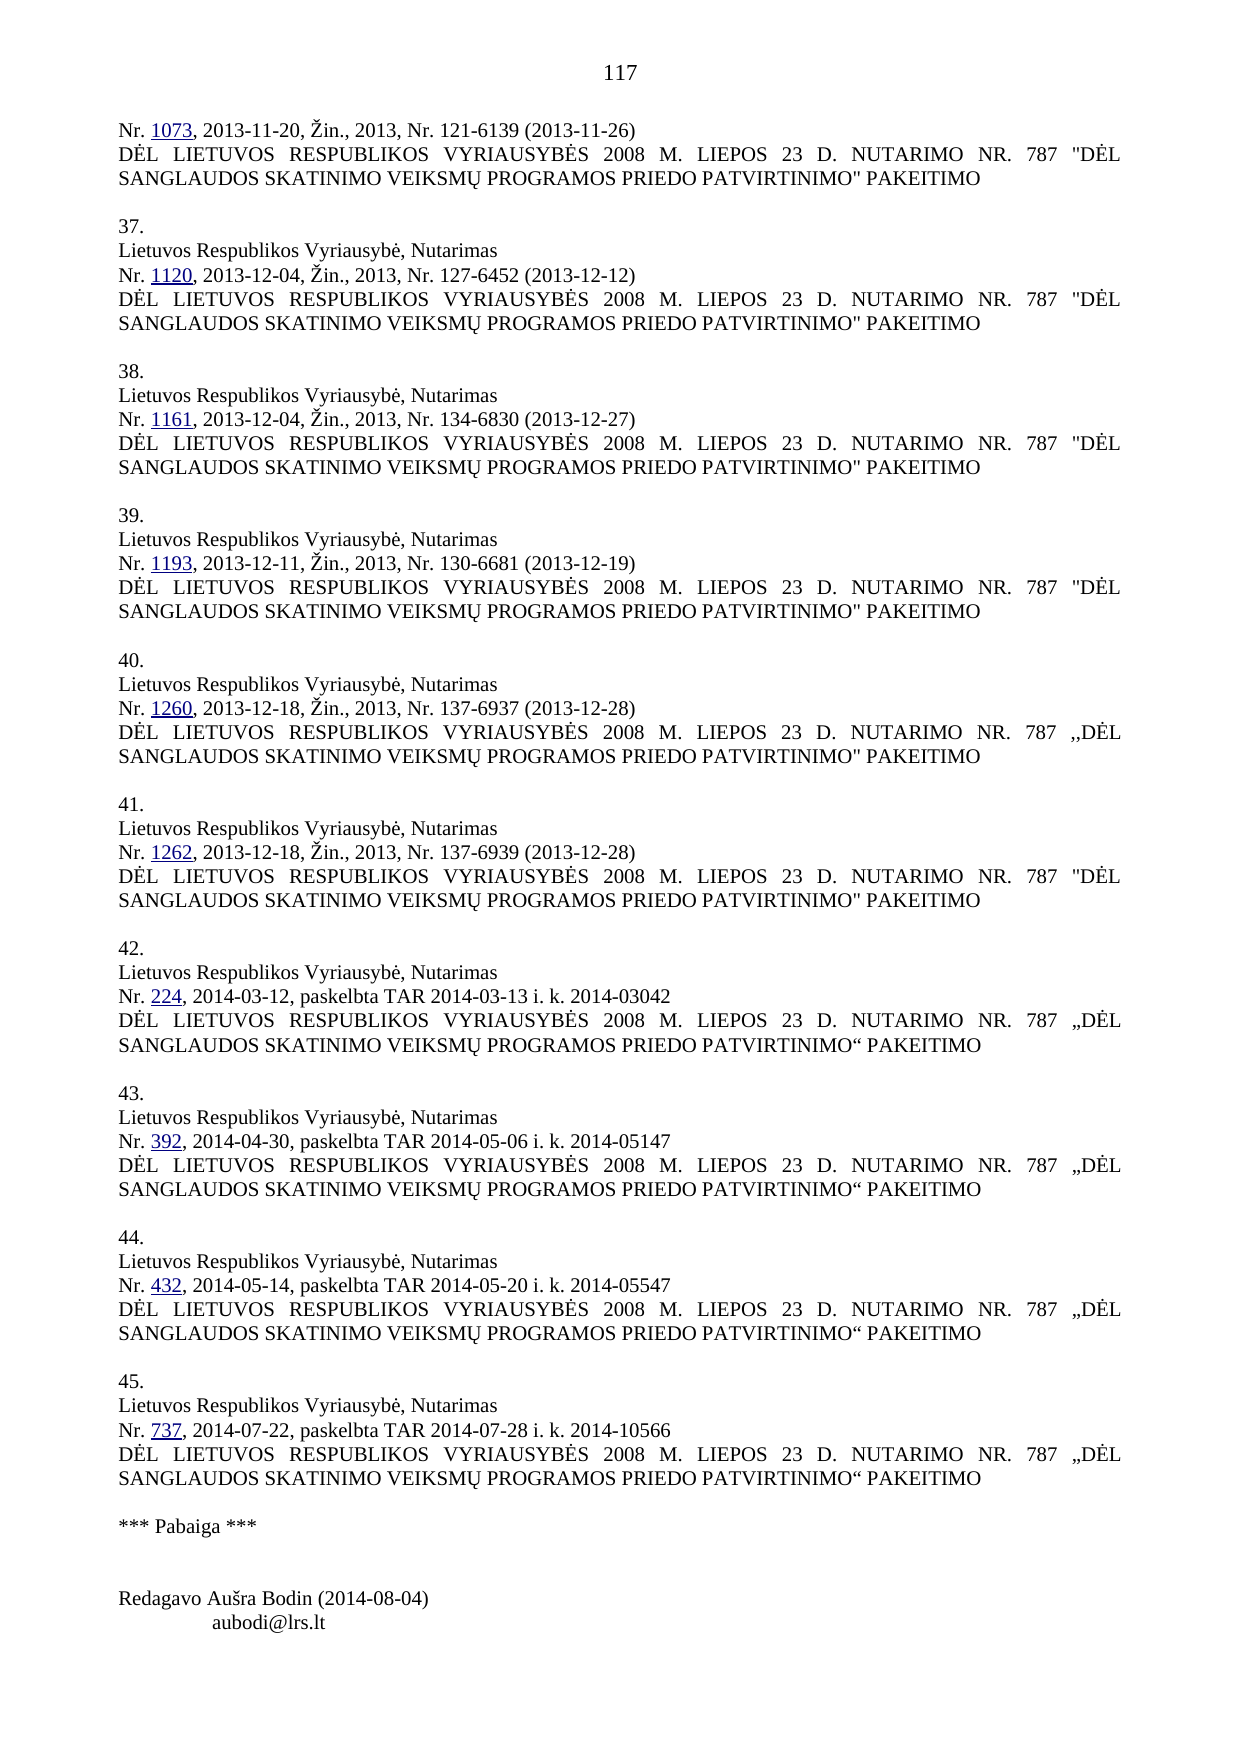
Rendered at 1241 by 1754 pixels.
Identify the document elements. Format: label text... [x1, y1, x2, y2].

text DĖL LIETUVOS RESPUBLIKOS VYRIAUSYBĖS 2008 M. LIEPOS 23 D. NUTARIMO NR. 787 "DĖL SANGLAUDOS SKATINIMO VEIKSMŲ PROGRAMOS PRIEDO PATVIRTINIMO" PAKEITIMO [118, 864, 1122, 912]
text Nr. 1073, 2013-11-20, Žin., 2013, Nr. 121-6139 (2013-11-26) [118, 118, 1122, 142]
text aubodi@lrs.lt [118, 1610, 1122, 1634]
text Lietuvos Respublikos Vyriausybė, Nutarimas [118, 383, 1122, 407]
text Lietuvos Respublikos Vyriausybė, Nutarimas [118, 960, 1122, 984]
text Lietuvos Respublikos Vyriausybė, Nutarimas [118, 672, 1122, 696]
text Nr. 224, 2014-03-12, paskelbta TAR 2014-03-13 i. k. 2014-03042 [118, 984, 1122, 1008]
text Lietuvos Respublikos Vyriausybė, Nutarimas [118, 238, 1122, 262]
text DĖL LIETUVOS RESPUBLIKOS VYRIAUSYBĖS 2008 M. LIEPOS 23 D. NUTARIMO NR. 787 "DĖL SANGLAUDOS SKATINIMO VEIKSMŲ PROGRAMOS PRIEDO PATVIRTINIMO" PAKEITIMO [118, 575, 1122, 623]
text 38. [118, 359, 1122, 383]
text Lietuvos Respublikos Vyriausybė, Nutarimas [118, 1105, 1122, 1129]
text DĖL LIETUVOS RESPUBLIKOS VYRIAUSYBĖS 2008 M. LIEPOS 23 D. NUTARIMO NR. 787 „DĖL SANGLAUDOS SKATINIMO VEIKSMŲ PROGRAMOS PRIEDO PATVIRTINIMO“ PAKEITIMO [118, 1442, 1122, 1490]
text DĖL LIETUVOS RESPUBLIKOS VYRIAUSYBĖS 2008 M. LIEPOS 23 D. NUTARIMO NR. 787 "DĖL SANGLAUDOS SKATINIMO VEIKSMŲ PROGRAMOS PRIEDO PATVIRTINIMO" PAKEITIMO [118, 287, 1122, 335]
text Lietuvos Respublikos Vyriausybė, Nutarimas [118, 527, 1122, 551]
text Nr. 432, 2014-05-14, paskelbta TAR 2014-05-20 i. k. 2014-05547 [118, 1273, 1122, 1297]
text 43. [118, 1081, 1122, 1105]
text Lietuvos Respublikos Vyriausybė, Nutarimas [118, 816, 1122, 840]
text DĖL LIETUVOS RESPUBLIKOS VYRIAUSYBĖS 2008 M. LIEPOS 23 D. NUTARIMO NR. 787 ,,DĖL SANGLAUDOS SKATINIMO VEIKSMŲ PROGRAMOS PRIEDO PATVIRTINIMO" PAKEITIMO [118, 720, 1122, 768]
text 45. [118, 1369, 1122, 1393]
text Lietuvos Respublikos Vyriausybė, Nutarimas [118, 1393, 1122, 1417]
text 37. [118, 214, 1122, 238]
text 41. [118, 792, 1122, 816]
text Nr. 1161, 2013-12-04, Žin., 2013, Nr. 134-6830 (2013-12-27) [118, 407, 1122, 431]
text *** Pabaiga *** [118, 1514, 1122, 1538]
text 39. [118, 503, 1122, 527]
text 42. [118, 936, 1122, 960]
text DĖL LIETUVOS RESPUBLIKOS VYRIAUSYBĖS 2008 M. LIEPOS 23 D. NUTARIMO NR. 787 „DĖL SANGLAUDOS SKATINIMO VEIKSMŲ PROGRAMOS PRIEDO PATVIRTINIMO“ PAKEITIMO [118, 1297, 1122, 1345]
text DĖL LIETUVOS RESPUBLIKOS VYRIAUSYBĖS 2008 M. LIEPOS 23 D. NUTARIMO NR. 787 „DĖL SANGLAUDOS SKATINIMO VEIKSMŲ PROGRAMOS PRIEDO PATVIRTINIMO“ PAKEITIMO [118, 1008, 1122, 1057]
text Redagavo Aušra Bodin (2014-08-04) [118, 1586, 1122, 1610]
text DĖL LIETUVOS RESPUBLIKOS VYRIAUSYBĖS 2008 M. LIEPOS 23 D. NUTARIMO NR. 787 „DĖL SANGLAUDOS SKATINIMO VEIKSMŲ PROGRAMOS PRIEDO PATVIRTINIMO“ PAKEITIMO [118, 1153, 1122, 1201]
text Nr. 392, 2014-04-30, paskelbta TAR 2014-05-06 i. k. 2014-05147 [118, 1129, 1122, 1153]
text Nr. 737, 2014-07-22, paskelbta TAR 2014-07-28 i. k. 2014-10566 [118, 1417, 1122, 1442]
text Nr. 1262, 2013-12-18, Žin., 2013, Nr. 137-6939 (2013-12-28) [118, 840, 1122, 864]
text Nr. 1193, 2013-12-11, Žin., 2013, Nr. 130-6681 (2013-12-19) [118, 551, 1122, 575]
text Lietuvos Respublikos Vyriausybė, Nutarimas [118, 1249, 1122, 1273]
text DĖL LIETUVOS RESPUBLIKOS VYRIAUSYBĖS 2008 M. LIEPOS 23 D. NUTARIMO NR. 787 "DĖL SANGLAUDOS SKATINIMO VEIKSMŲ PROGRAMOS PRIEDO PATVIRTINIMO" PAKEITIMO [118, 431, 1122, 479]
text 44. [118, 1225, 1122, 1249]
text 40. [118, 647, 1122, 672]
text Nr. 1260, 2013-12-18, Žin., 2013, Nr. 137-6937 (2013-12-28) [118, 696, 1122, 720]
text DĖL LIETUVOS RESPUBLIKOS VYRIAUSYBĖS 2008 M. LIEPOS 23 D. NUTARIMO NR. 787 "DĖL SANGLAUDOS SKATINIMO VEIKSMŲ PROGRAMOS PRIEDO PATVIRTINIMO" PAKEITIMO [118, 142, 1122, 190]
text Nr. 1120, 2013-12-04, Žin., 2013, Nr. 127-6452 (2013-12-12) [118, 262, 1122, 287]
